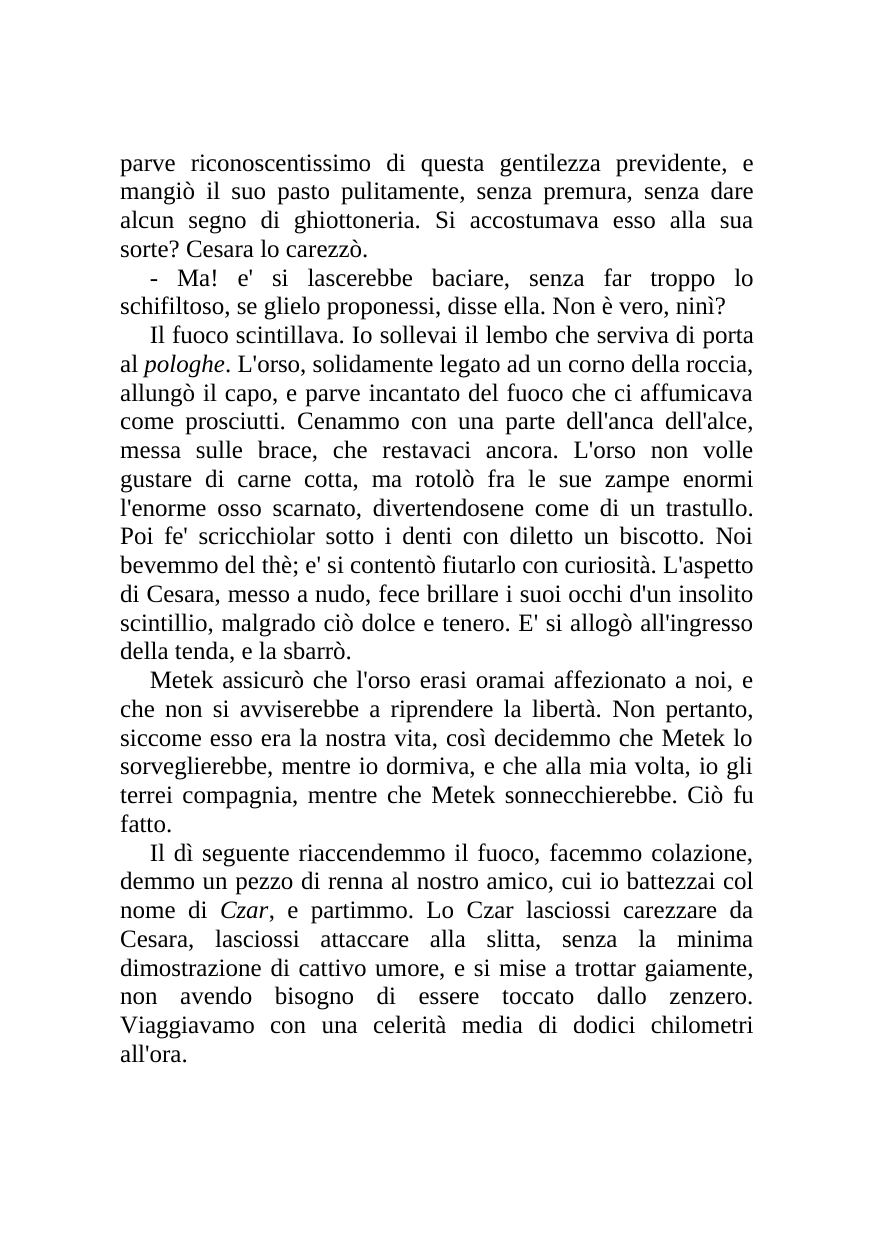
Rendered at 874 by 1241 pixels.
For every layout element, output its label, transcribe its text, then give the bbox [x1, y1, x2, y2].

text Metek assicurò che l'orso erasi oramai affezionato a noi, e che non si avviserebbe a riprendere la libertà. Non pertanto, siccome esso era la nostra vita, così decidemmo che Metek lo sorveglierebbe, mentre io dormiva, e che alla mia volta, io gli terrei compagnia, mentre che Metek sonnecchierebbe. Ciò fu fatto. [120, 665, 754, 838]
text Il fuoco scintillava. Io sollevai il lembo che serviva di porta al pologhe. L'orso, solidamente legato ad un corno della roccia, allungò il capo, e parve incantato del fuoco che ci affumicava come prosciutti. Cenammo con una parte dell'anca dell'alce, messa sulle brace, che restavaci ancora. L'orso non volle gustare di carne cotta, ma rotolò fra le sue zampe enormi l'enorme osso scarnato, divertendosene come di un trastullo. Poi fe' scricchiolar sotto i denti con diletto un biscotto. Noi bevemmo del thè; e' si contentò fiutarlo con curiosità. L'aspetto di Cesara, messo a nudo, fece brillare i suoi occhi d'un insolito scintillio, malgrado ciò dolce e tenero. E' si allogò all'ingresso della tenda, e la sbarrò. [120, 320, 754, 665]
text Il dì seguente riaccendemmo il fuoco, facemmo colazione, demmo un pezzo di renna al nostro amico, cui io battezzai col nome di Czar, e partimmo. Lo Czar lasciossi carezzare da Cesara, lasciossi attaccare alla slitta, senza la minima dimostrazione di cattivo umore, e si mise a trottar gaiamente, non avendo bisogno di essere toccato dallo zenzero. Viaggiavamo con una celerità media di dodici chilometri all'ora. [120, 838, 754, 1068]
text parve riconoscentissimo di questa gentilezza previdente, e mangiò il suo pasto pulitamente, senza premura, senza dare alcun segno di ghiottoneria. Si accostumava esso alla sua sorte? Cesara lo carezzò. [120, 148, 754, 263]
text - Ma! e' si lascerebbe baciare, senza far troppo lo schifiltoso, se glielo proponessi, disse ella. Non è vero, ninì? [120, 263, 754, 320]
